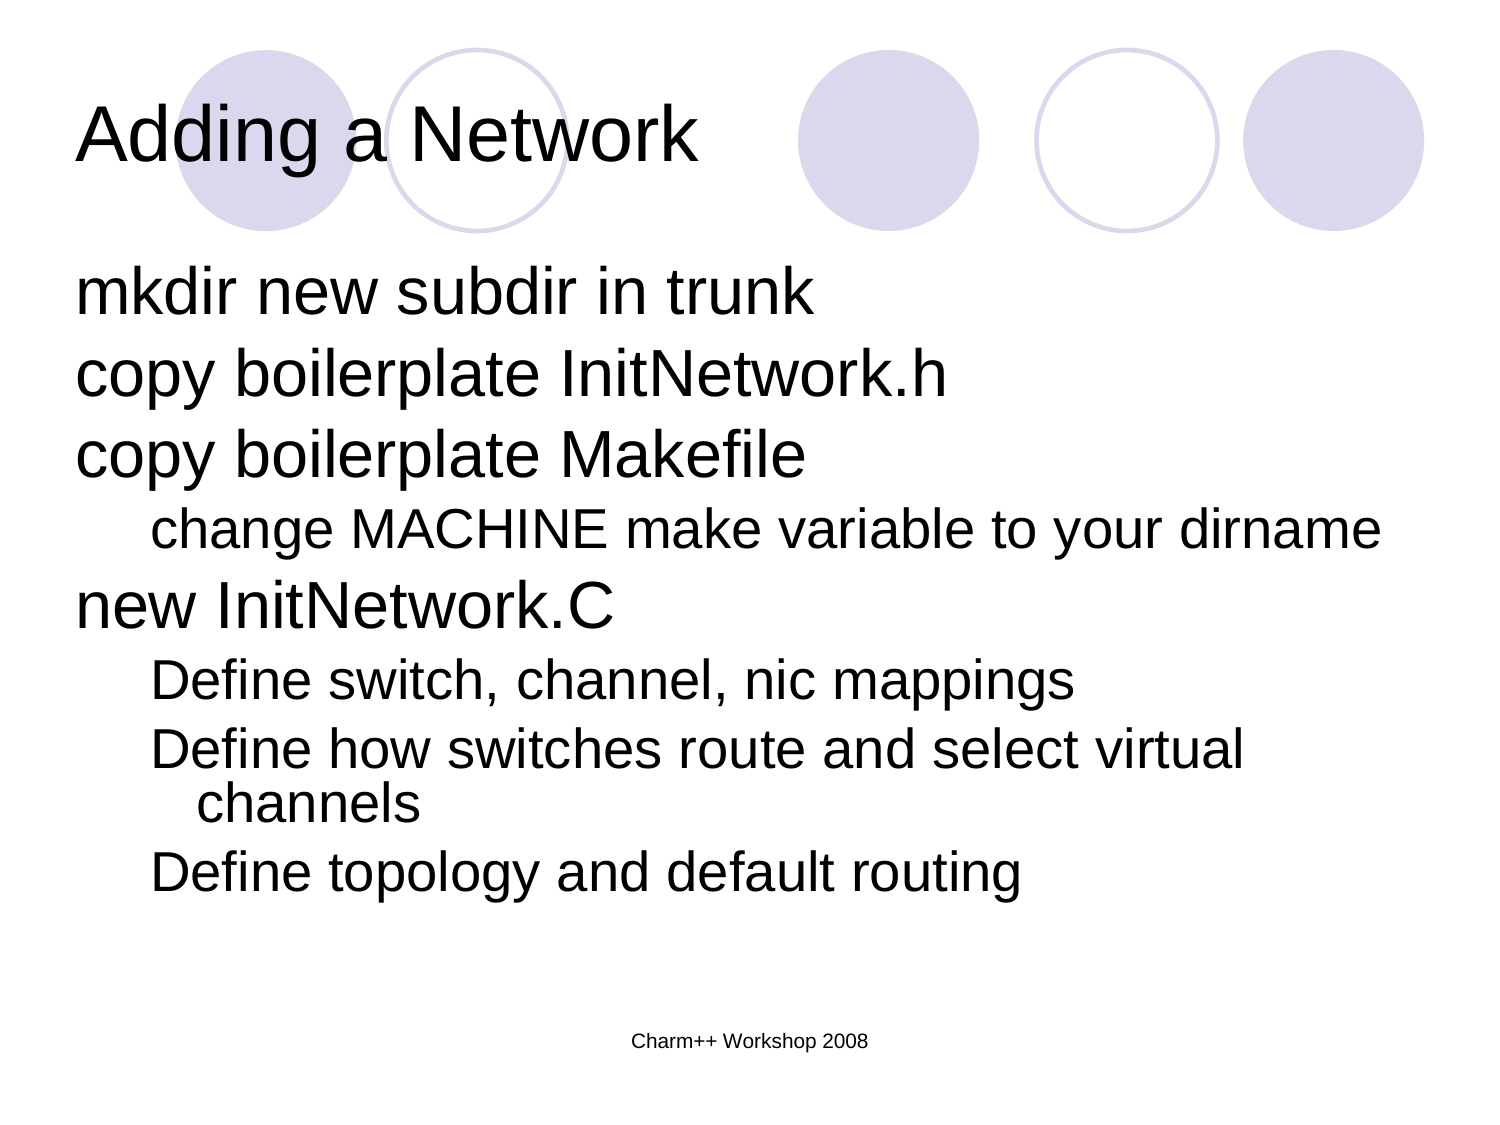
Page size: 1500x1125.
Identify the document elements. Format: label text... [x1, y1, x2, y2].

title Adding a Network [74, 52, 1425, 225]
list mkdir new subdir in trunk copy boilerplate InitNetwork.h copy boilerplate Makefile change MACHINE make variable to your dirname new InitNetwork.C Define switch, channel, nic mappings Define how switches route and select virtual channels Define topology and default routing [74, 262, 1425, 991]
